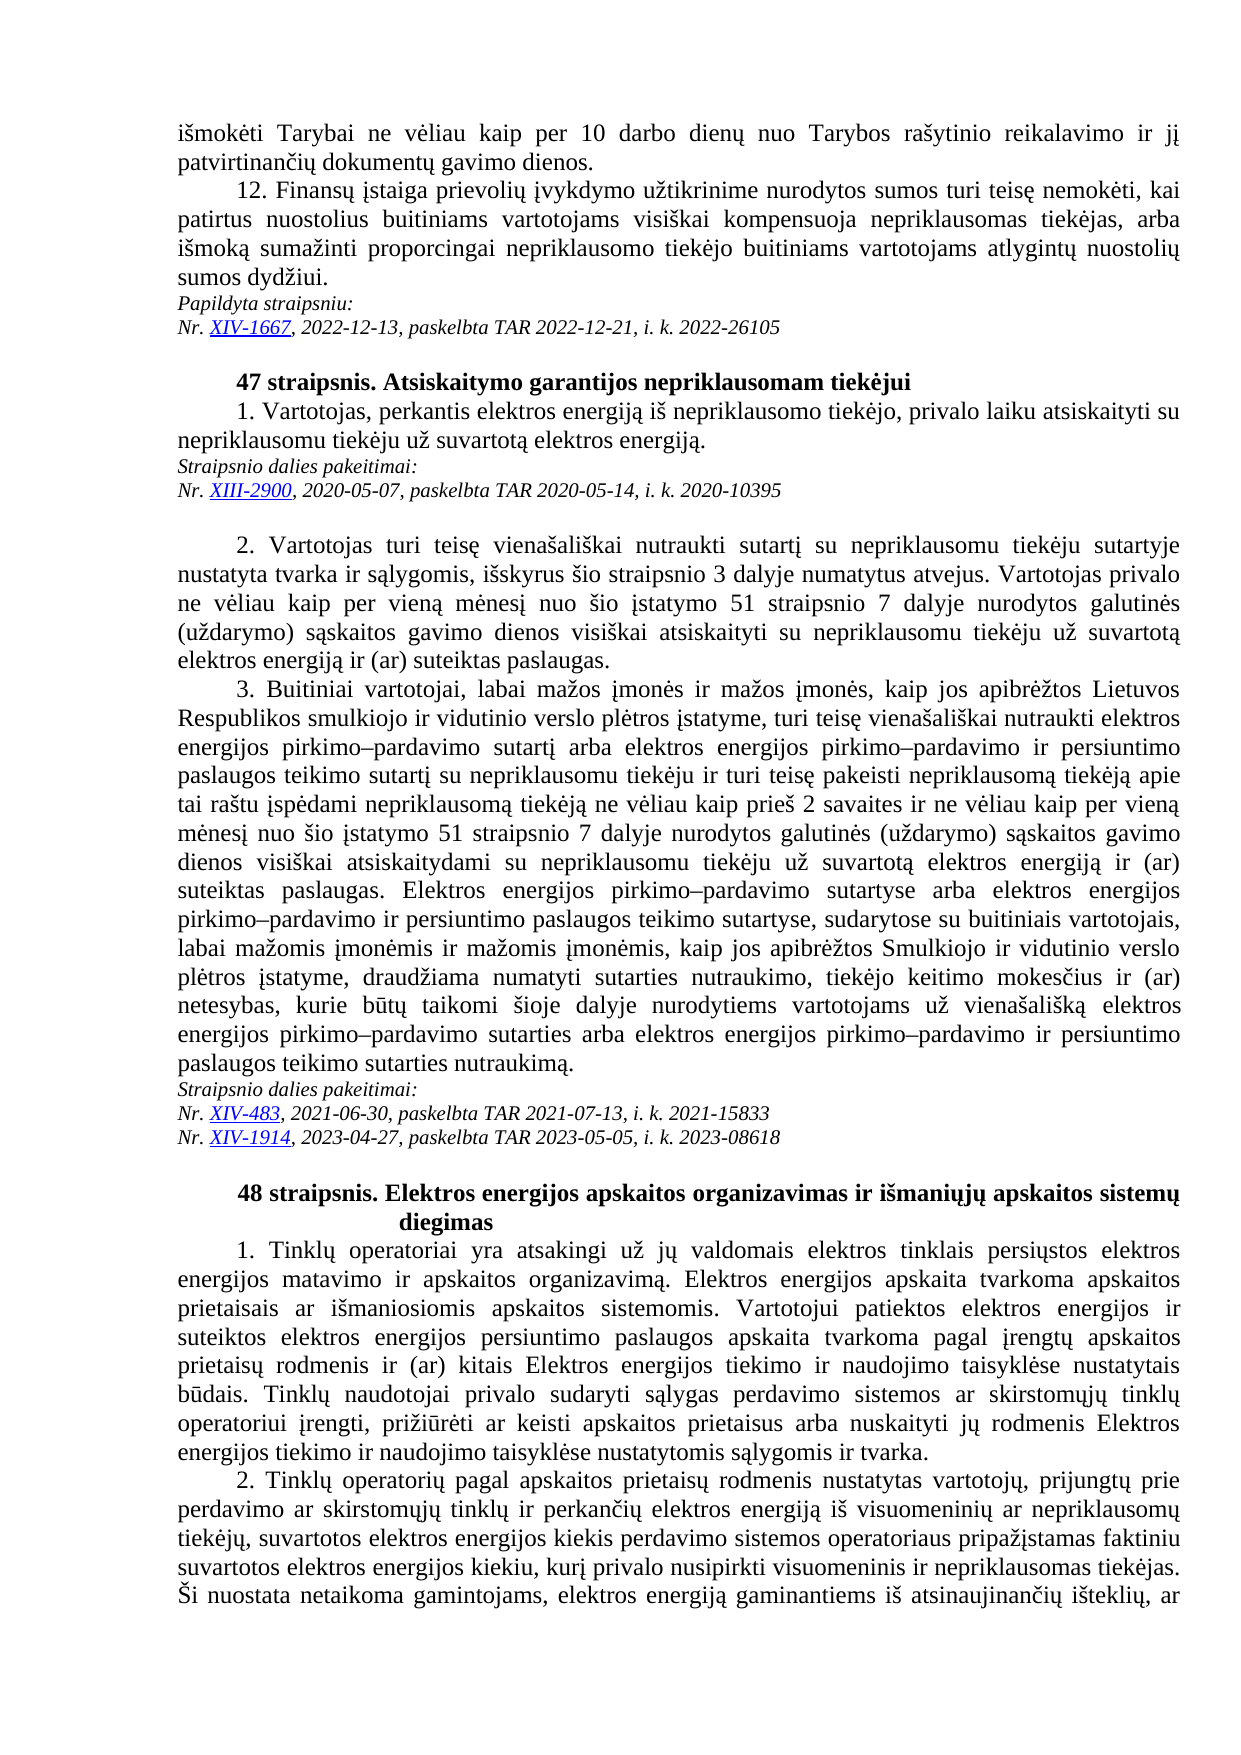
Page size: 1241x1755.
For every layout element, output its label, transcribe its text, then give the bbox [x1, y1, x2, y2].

text Nr. XIV-1667, 2022-12-13, paskelbta TAR 2022-12-21, i. k. 2022-26105 [177, 315, 1181, 339]
text Straipsnio dalies pakeitimai: [177, 454, 1181, 478]
text Papildyta straipsniu: [177, 291, 1181, 315]
text 1. Vartotojas, perkantis elektros energiją iš nepriklausomo tiekėjo, privalo laiku atsiskaityti su nepriklausomu tiekėju už suvartotą elektros energiją. [177, 396, 1181, 454]
text 1. Tinklų operatoriai yra atsakingi už jų valdomais elektros tinklais persiųstos elektros energijos matavimo ir apskaitos organizavimą. Elektros energijos apskaita tvarkoma apskaitos prietaisais ar išmaniosiomis apskaitos sistemomis. Vartotojui patiektos elektros energijos ir suteiktos elektros energijos persiuntimo paslaugos apskaita tvarkoma pagal įrengtų apskaitos prietaisų rodmenis ir (ar) kitais Elektros energijos tiekimo ir naudojimo taisyklėse nustatytais būdais. Tinklų naudotojai privalo sudaryti sąlygas perdavimo sistemos ar skirstomųjų tinklų operatoriui įrengti, prižiūrėti ar keisti apskaitos prietaisus arba nuskaityti jų rodmenis Elektros energijos tiekimo ir naudojimo taisyklėse nustatytomis sąlygomis ir tvarka. [177, 1235, 1181, 1465]
text Straipsnio dalies pakeitimai: [177, 1077, 1181, 1101]
text 12. Finansų įstaiga prievolių įvykdymo užtikrinime nurodytos sumos turi teisę nemokėti, kai patirtus nuostolius buitiniams vartotojams visiškai kompensuoja nepriklausomas tiekėjas, arba išmoką sumažinti proporcingai nepriklausomo tiekėjo buitiniams vartotojams atlygintų nuostolių sumos dydžiui. [177, 176, 1181, 291]
text išmokėti Tarybai ne vėliau kaip per 10 darbo dienų nuo Tarybos rašytinio reikalavimo ir jį patvirtinančių dokumentų gavimo dienos. [177, 118, 1181, 176]
text Nr. XIII-2900, 2020-05-07, paskelbta TAR 2020-05-14, i. k. 2020-10395 [177, 478, 1181, 502]
text 2. Tinklų operatorių pagal apskaitos prietaisų rodmenis nustatytas vartotojų, prijungtų prie perdavimo ar skirstomųjų tinklų ir perkančių elektros energiją iš visuomeninių ar nepriklausomų tiekėjų, suvartotos elektros energijos kiekis perdavimo sistemos operatoriaus pripažįstamas faktiniu suvartotos elektros energijos kiekiu, kurį privalo nusipirkti visuomeninis ir nepriklausomas tiekėjas. Ši nuostata netaikoma gamintojams, elektros energiją gaminantiems iš atsinaujinančių išteklių, ar [177, 1465, 1181, 1609]
text Nr. XIV-1914, 2023-04-27, paskelbta TAR 2023-05-05, i. k. 2023-08618 [177, 1125, 1181, 1149]
text 48 straipsnis. Elektros energijos apskaitos organizavimas ir išmaniųjų apskaitos sistemų diegimas [237, 1178, 1181, 1235]
text 2. Vartotojas turi teisę vienašališkai nutraukti sutartį su nepriklausomu tiekėju sutartyje nustatyta tvarka ir sąlygomis, išskyrus šio straipsnio 3 dalyje numatytus atvejus. Vartotojas privalo ne vėliau kaip per vieną mėnesį nuo šio įstatymo 51 straipsnio 7 dalyje nurodytos galutinės (uždarymo) sąskaitos gavimo dienos visiškai atsiskaityti su nepriklausomu tiekėju už suvartotą elektros energiją ir (ar) suteiktas paslaugas. [177, 531, 1181, 674]
text 47 straipsnis. Atsiskaitymo garantijos nepriklausomam tiekėjui [177, 367, 1181, 396]
text Nr. XIV-483, 2021-06-30, paskelbta TAR 2021-07-13, i. k. 2021-15833 [177, 1101, 1181, 1125]
text 3. Buitiniai vartotojai, labai mažos įmonės ir mažos įmonės, kaip jos apibrėžtos Lietuvos Respublikos smulkiojo ir vidutinio verslo plėtros įstatyme, turi teisę vienašališkai nutraukti elektros energijos pirkimo–pardavimo sutartį arba elektros energijos pirkimo–pardavimo ir persiuntimo paslaugos teikimo sutartį su nepriklausomu tiekėju ir turi teisę pakeisti nepriklausomą tiekėją apie tai raštu įspėdami nepriklausomą tiekėją ne vėliau kaip prieš 2 savaites ir ne vėliau kaip per vieną mėnesį nuo šio įstatymo 51 straipsnio 7 dalyje nurodytos galutinės (uždarymo) sąskaitos gavimo dienos visiškai atsiskaitydami su nepriklausomu tiekėju už suvartotą elektros energiją ir (ar) suteiktas paslaugas. Elektros energijos pirkimo–pardavimo sutartyse arba elektros energijos pirkimo–pardavimo ir persiuntimo paslaugos teikimo sutartyse, sudarytose su buitiniais vartotojais, labai mažomis įmonėmis ir mažomis įmonėmis, kaip jos apibrėžtos Smulkiojo ir vidutinio verslo plėtros įstatyme, draudžiama numatyti sutarties nutraukimo, tiekėjo keitimo mokesčius ir (ar) netesybas, kurie būtų taikomi šioje dalyje nurodytiems vartotojams už vienašališką elektros energijos pirkimo–pardavimo sutarties arba elektros energijos pirkimo–pardavimo ir persiuntimo paslaugos teikimo sutarties nutraukimą. [177, 674, 1181, 1077]
